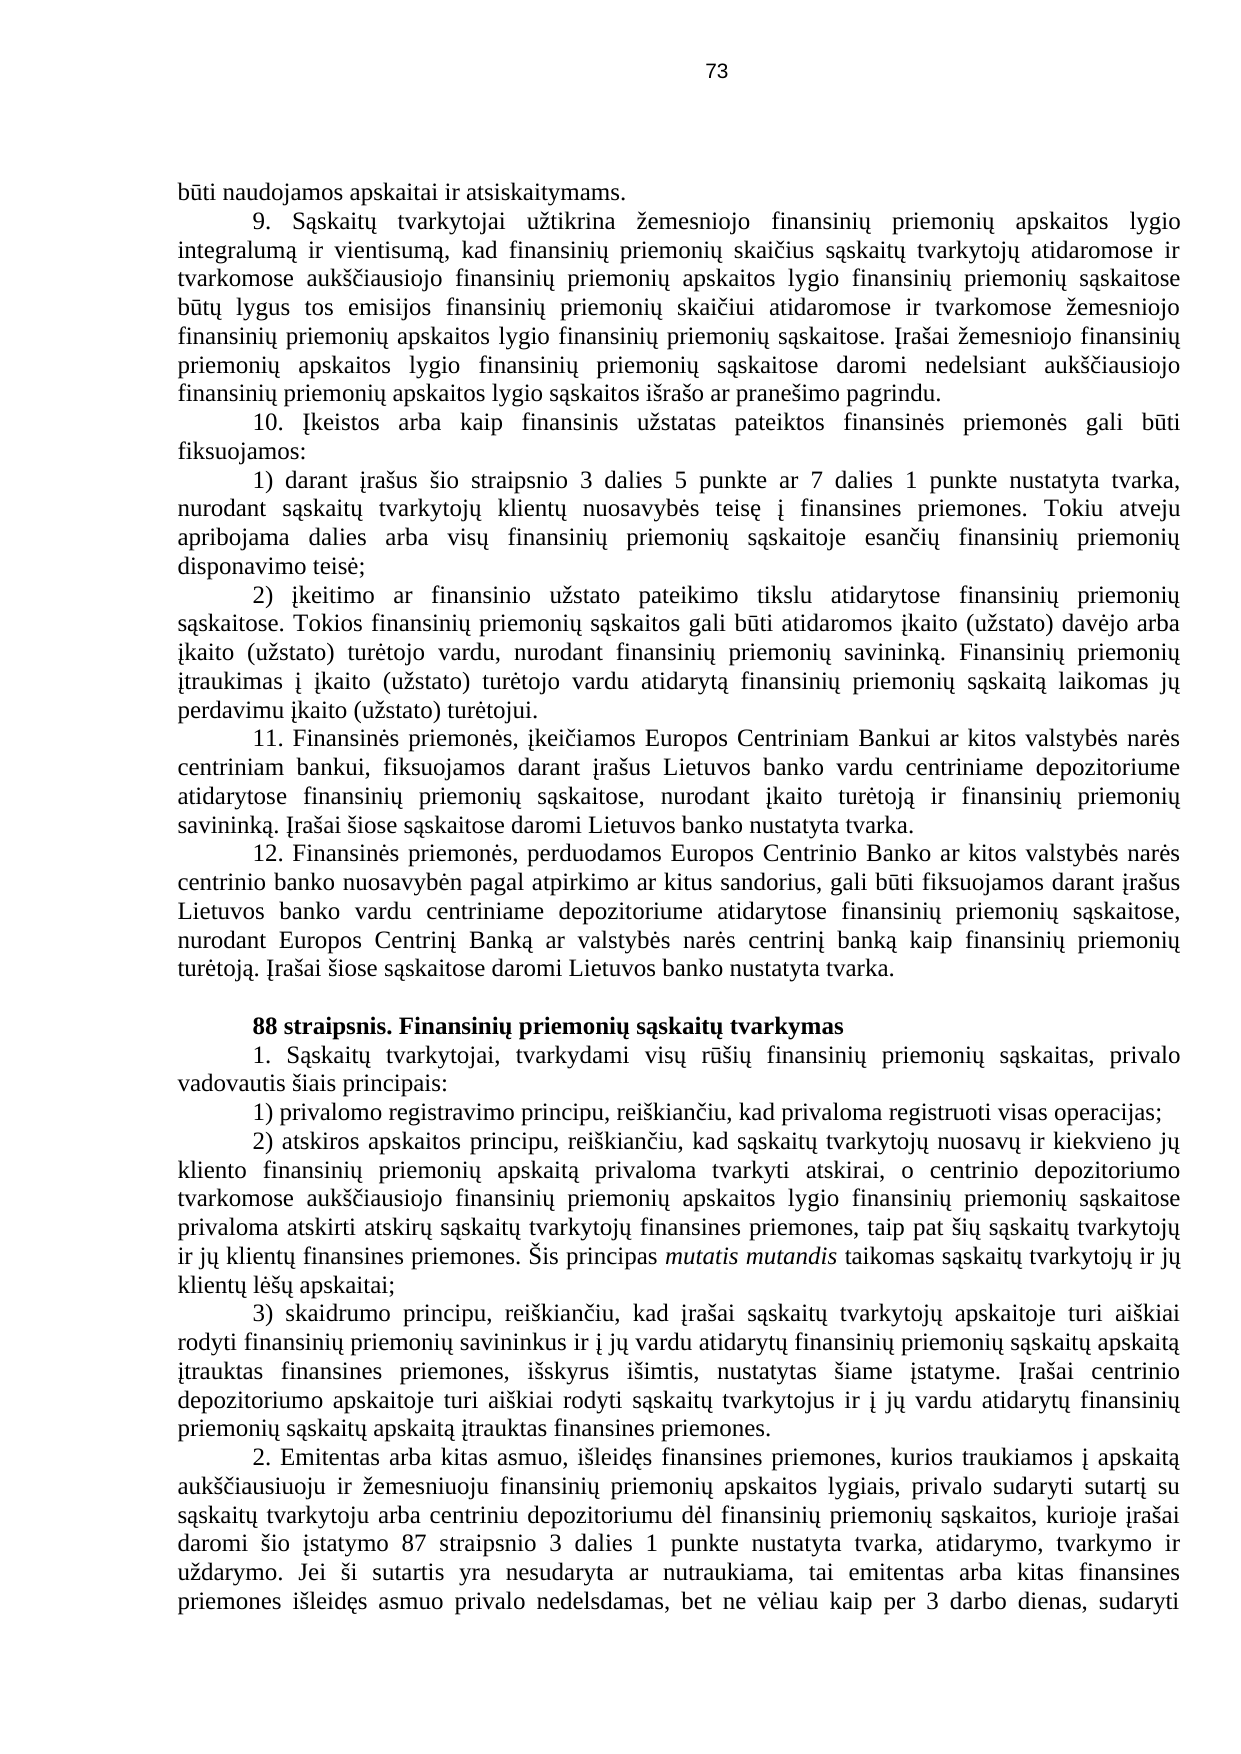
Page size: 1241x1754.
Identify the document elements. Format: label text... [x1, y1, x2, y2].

text 88 straipsnis. Finansinių priemonių sąskaitų tvarkymas [177, 1011, 1181, 1040]
text 1) darant įrašus šio straipsnio 3 dalies 5 punkte ar 7 dalies 1 punkte nustatyta tvarka, nurodant sąskaitų tvarkytojų klientų nuosavybės teisę į finansines priemones. Tokiu atveju apribojama dalies arba visų finansinių priemonių sąskaitoje esančių finansinių priemonių disponavimo teisė; [177, 465, 1181, 580]
text 9. Sąskaitų tvarkytojai užtikrina žemesniojo finansinių priemonių apskaitos lygio integralumą ir vientisumą, kad finansinių priemonių skaičius sąskaitų tvarkytojų atidaromose ir tvarkomose aukščiausiojo finansinių priemonių apskaitos lygio finansinių priemonių sąskaitose būtų lygus tos emisijos finansinių priemonių skaičiui atidaromose ir tvarkomose žemesniojo finansinių priemonių apskaitos lygio finansinių priemonių sąskaitose. Įrašai žemesniojo finansinių priemonių apskaitos lygio finansinių priemonių sąskaitose daromi nedelsiant aukščiausiojo finansinių priemonių apskaitos lygio sąskaitos išrašo ar pranešimo pagrindu. [177, 206, 1181, 407]
text 2) atskiros apskaitos principu, reiškiančiu, kad sąskaitų tvarkytojų nuosavų ir kiekvieno jų kliento finansinių priemonių apskaitą privaloma tvarkyti atskirai, o centrinio depozitoriumo tvarkomose aukščiausiojo finansinių priemonių apskaitos lygio finansinių priemonių sąskaitose privaloma atskirti atskirų sąskaitų tvarkytojų finansines priemones, taip pat šių sąskaitų tvarkytojų ir jų klientų finansines priemones. Šis principas mutatis mutandis taikomas sąskaitų tvarkytojų ir jų klientų lėšų apskaitai; [177, 1126, 1181, 1298]
text 10. Įkeistos arba kaip finansinis užstatas pateiktos finansinės priemonės gali būti fiksuojamos: [177, 407, 1181, 465]
text būti naudojamos apskaitai ir atsiskaitymams. [177, 177, 1181, 206]
text 2. Emitentas arba kitas asmuo, išleidęs finansines priemones, kurios traukiamos į apskaitą aukščiausiuoju ir žemesniuoju finansinių priemonių apskaitos lygiais, privalo sudaryti sutartį su sąskaitų tvarkytoju arba centriniu depozitoriumu dėl finansinių priemonių sąskaitos, kurioje įrašai daromi šio įstatymo 87 straipsnio 3 dalies 1 punkte nustatyta tvarka, atidarymo, tvarkymo ir uždarymo. Jei ši sutartis yra nesudaryta ar nutraukiama, tai emitentas arba kitas finansines priemones išleidęs asmuo privalo nedelsdamas, bet ne vėliau kaip per 3 darbo dienas, sudaryti [177, 1442, 1181, 1615]
text 1. Sąskaitų tvarkytojai, tvarkydami visų rūšių finansinių priemonių sąskaitas, privalo vadovautis šiais principais: [177, 1040, 1181, 1097]
text 2) įkeitimo ar finansinio užstato pateikimo tikslu atidarytose finansinių priemonių sąskaitose. Tokios finansinių priemonių sąskaitos gali būti atidaromos įkaito (užstato) davėjo arba įkaito (užstato) turėtojo vardu, nurodant finansinių priemonių savininką. Finansinių priemonių įtraukimas į įkaito (užstato) turėtojo vardu atidarytą finansinių priemonių sąskaitą laikomas jų perdavimu įkaito (užstato) turėtojui. [177, 580, 1181, 723]
text 1) privalomo registravimo principu, reiškiančiu, kad privaloma registruoti visas operacijas; [177, 1097, 1181, 1126]
text 11. Finansinės priemonės, įkeičiamos Europos Centriniam Bankui ar kitos valstybės narės centriniam bankui, fiksuojamos darant įrašus Lietuvos banko vardu centriniame depozitoriume atidarytose finansinių priemonių sąskaitose, nurodant įkaito turėtoją ir finansinių priemonių savininką. Įrašai šiose sąskaitose daromi Lietuvos banko nustatyta tvarka. [177, 723, 1181, 838]
text 12. Finansinės priemonės, perduodamos Europos Centrinio Banko ar kitos valstybės narės centrinio banko nuosavybėn pagal atpirkimo ar kitus sandorius, gali būti fiksuojamos darant įrašus Lietuvos banko vardu centriniame depozitoriume atidarytose finansinių priemonių sąskaitose, nurodant Europos Centrinį Banką ar valstybės narės centrinį banką kaip finansinių priemonių turėtoją. Įrašai šiose sąskaitose daromi Lietuvos banko nustatyta tvarka. [177, 838, 1181, 982]
text 3) skaidrumo principu, reiškiančiu, kad įrašai sąskaitų tvarkytojų apskaitoje turi aiškiai rodyti finansinių priemonių savininkus ir į jų vardu atidarytų finansinių priemonių sąskaitų apskaitą įtrauktas finansines priemones, išskyrus išimtis, nustatytas šiame įstatyme. Įrašai centrinio depozitoriumo apskaitoje turi aiškiai rodyti sąskaitų tvarkytojus ir į jų vardu atidarytų finansinių priemonių sąskaitų apskaitą įtrauktas finansines priemones. [177, 1298, 1181, 1442]
